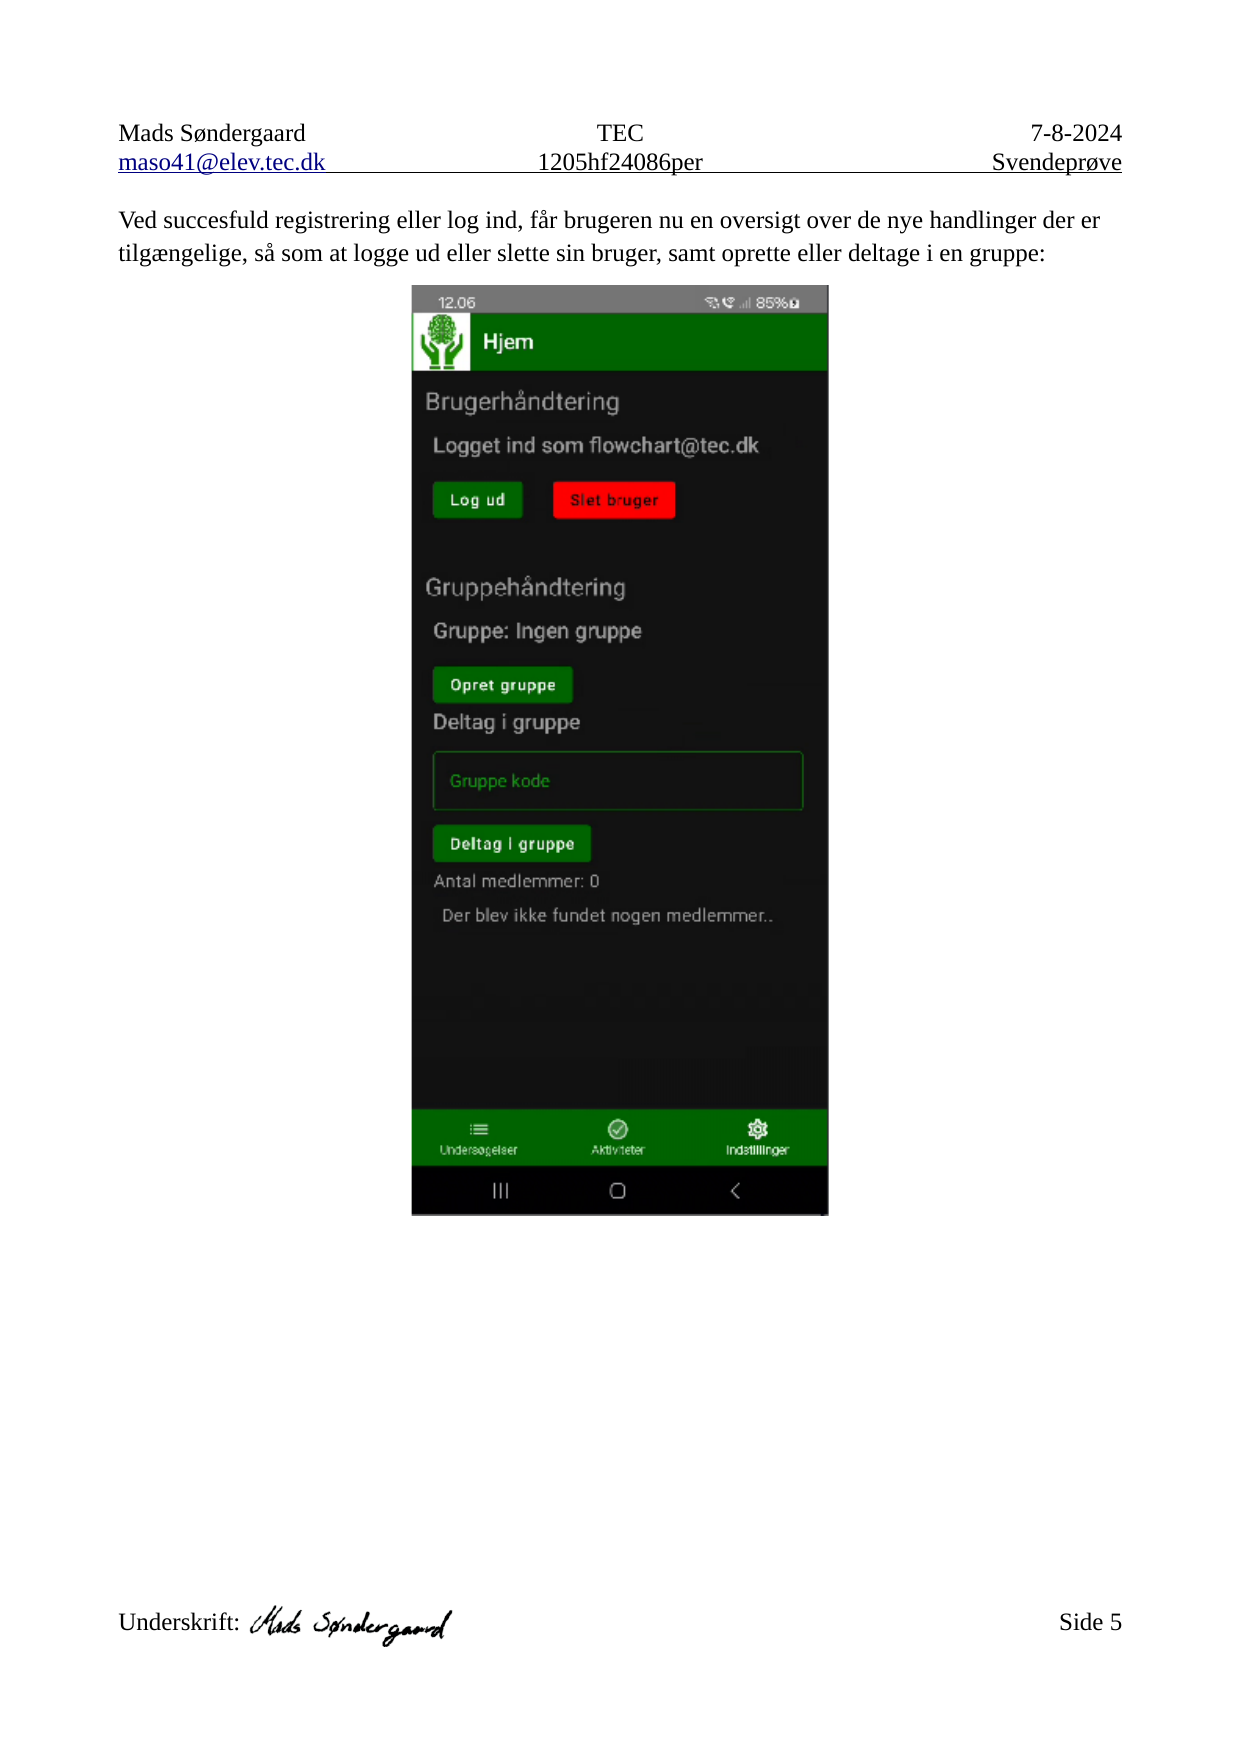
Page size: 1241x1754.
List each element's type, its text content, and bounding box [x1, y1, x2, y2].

text Ved succesfuld registrering eller log ind, får brugeren nu en oversigt over de nye handlinger der er tilgængelige, så som at logge ud eller slette sin bruger, samt oprette eller deltage i en gruppe: [118, 205, 1122, 267]
picture [244, 1600, 458, 1647]
picture [411, 285, 829, 1216]
